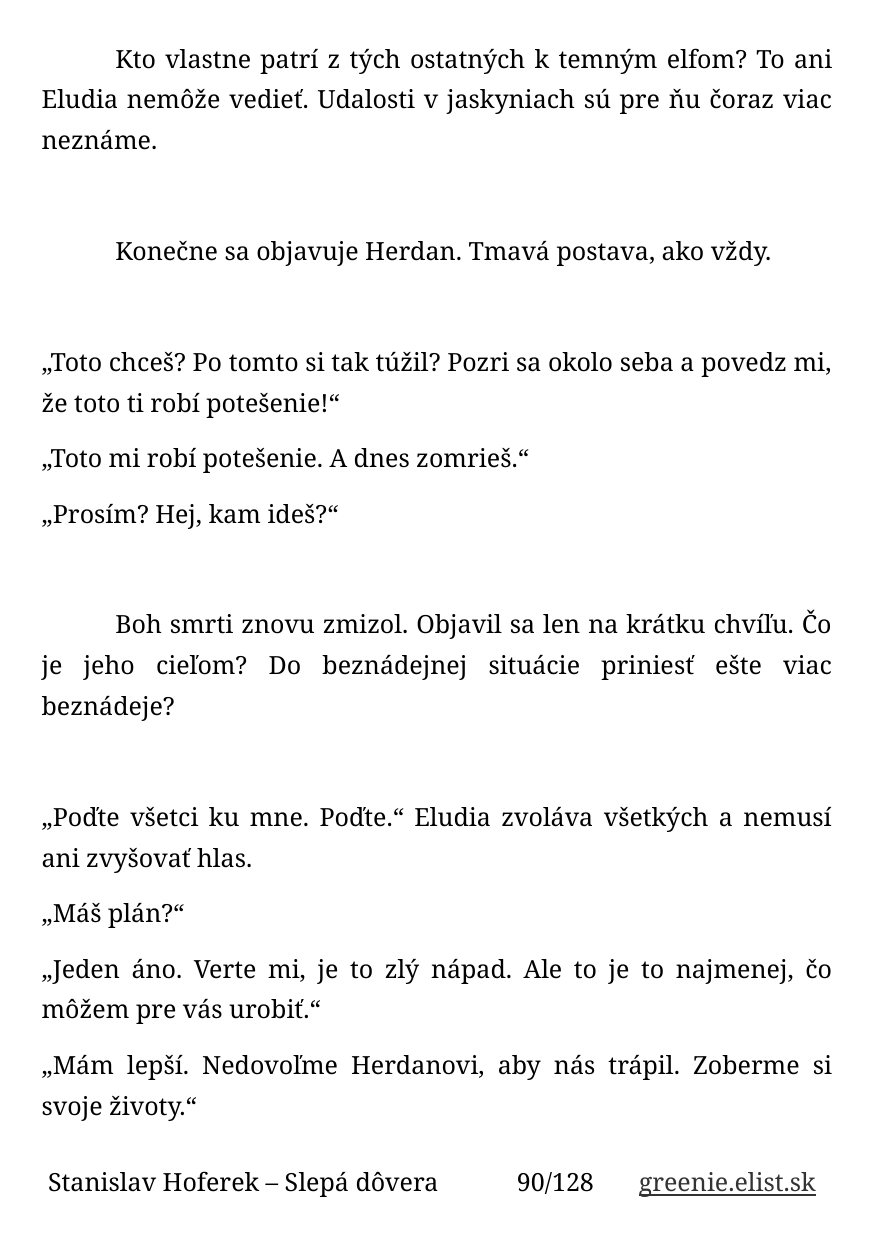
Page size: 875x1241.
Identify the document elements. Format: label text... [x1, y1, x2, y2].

text „Jeden áno. Verte mi, je to zlý nápad. Ale to je to najmenej, čo môžem pre vás urobiť.“ [41, 951, 833, 1026]
text „Poďte všetci ku mne. Poďte.“ Eludia zvoláva všetkých a nemusí ani zvyšovať hlas. [41, 800, 833, 874]
text „Prosím? Hej, kam ideš?“ [41, 496, 833, 530]
text Konečne sa objavuje Herdan. Tmavá postava, ako vždy. [41, 234, 833, 268]
text „Máš plán?“ [41, 896, 833, 930]
text „Toto mi robí potešenie. A dnes zomrieš.“ [41, 441, 833, 475]
text „Mám lepší. Nedovoľme Herdanovi, aby nás trápil. Zoberme si svoje životy.“ [41, 1048, 833, 1122]
text „Toto chceš? Po tomto si tak túžil? Pozri sa okolo seba a povedz mi, že toto ti robí potešenie!“ [41, 345, 833, 419]
text Kto vlastne patrí z tých ostatných k temným elfom? To ani Eludia nemôže vedieť. Udalosti v jaskyniach sú pre ňu čoraz viac neznáme. [41, 41, 833, 157]
text Boh smrti znovu zmizol. Objavil sa len na krátku chvíľu. Čo je jeho cieľom? Do beznádejnej situácie priniesť ešte viac beznádeje? [41, 607, 833, 723]
